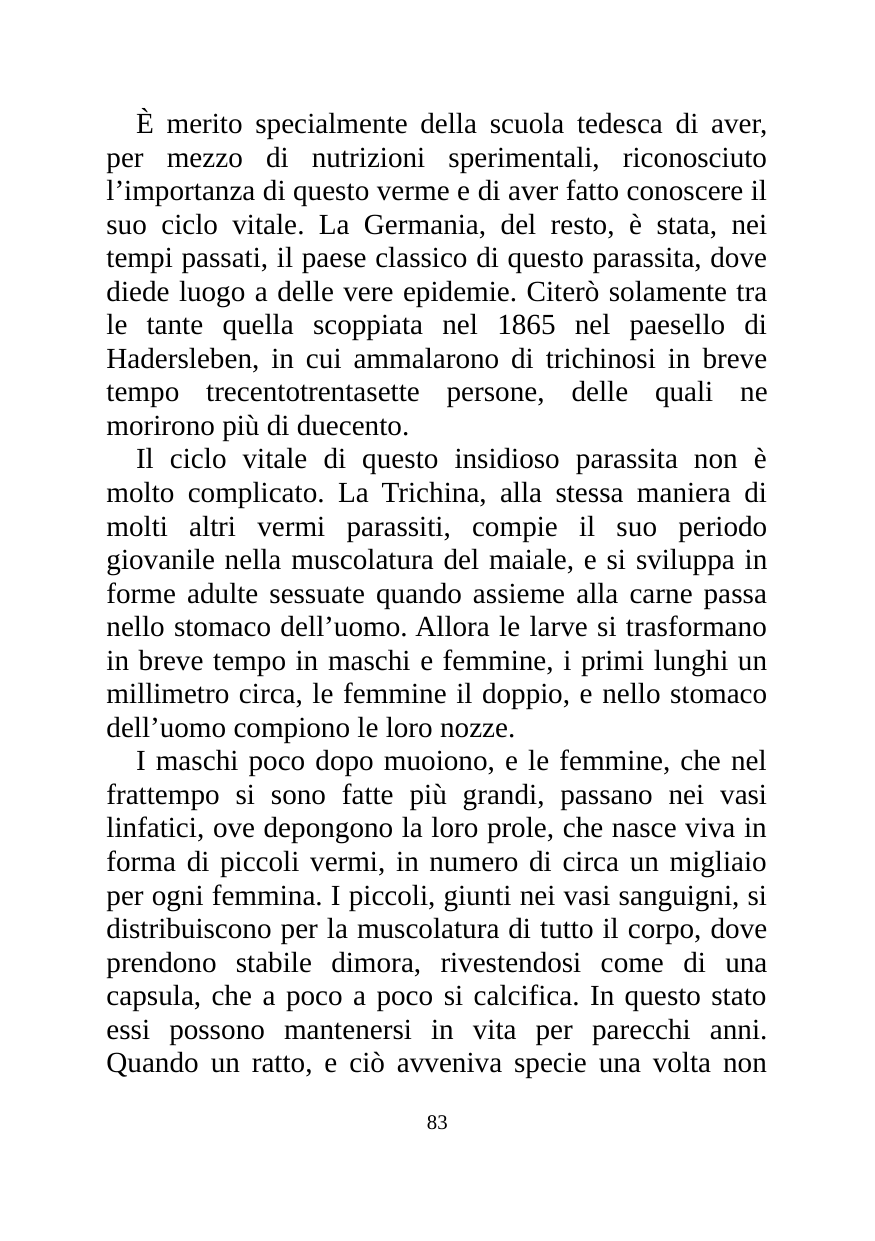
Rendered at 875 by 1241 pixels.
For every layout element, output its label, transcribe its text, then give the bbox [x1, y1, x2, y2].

text I maschi poco dopo muoiono, e le femmine, che nel frattempo si sono fatte più grandi, passano nei vasi linfatici, ove depongono la loro prole, che nasce viva in forma di piccoli vermi, in numero di circa un migliaio per ogni femmina. I piccoli, giunti nei vasi sanguigni, si distribuiscono per la muscolatura di tutto il corpo, dove prendono stabile dimora, rivestendosi come di una capsula, che a poco a poco si calcifica. In questo stato essi possono mantenersi in vita per parecchi anni. Quando un ratto, e ciò avveniva specie una volta non [106, 743, 768, 1079]
text È merito specialmente della scuola tedesca di aver, per mezzo di nutrizioni sperimentali, riconosciuto l’importanza di questo verme e di aver fatto conoscere il suo ciclo vitale. La Germania, del resto, è stata, nei tempi passati, il paese classico di questo parassita, dove diede luogo a delle vere epidemie. Citerò solamente tra le tante quella scoppiata nel 1865 nel paesello di Hadersleben, in cui ammalarono di trichinosi in breve tempo trecentotrentasette persone, delle quali ne morirono più di duecento. [106, 106, 768, 442]
text Il ciclo vitale di questo insidioso parassita non è molto complicato. La Trichina, alla stessa maniera di molti altri vermi parassiti, compie il suo periodo giovanile nella muscolatura del maiale, e si sviluppa in forme adulte sessuate quando assieme alla carne passa nello stomaco dell’uomo. Allora le larve si trasformano in breve tempo in maschi e femmine, i primi lunghi un millimetro circa, le femmine il doppio, e nello stomaco dell’uomo compiono le loro nozze. [106, 442, 768, 743]
